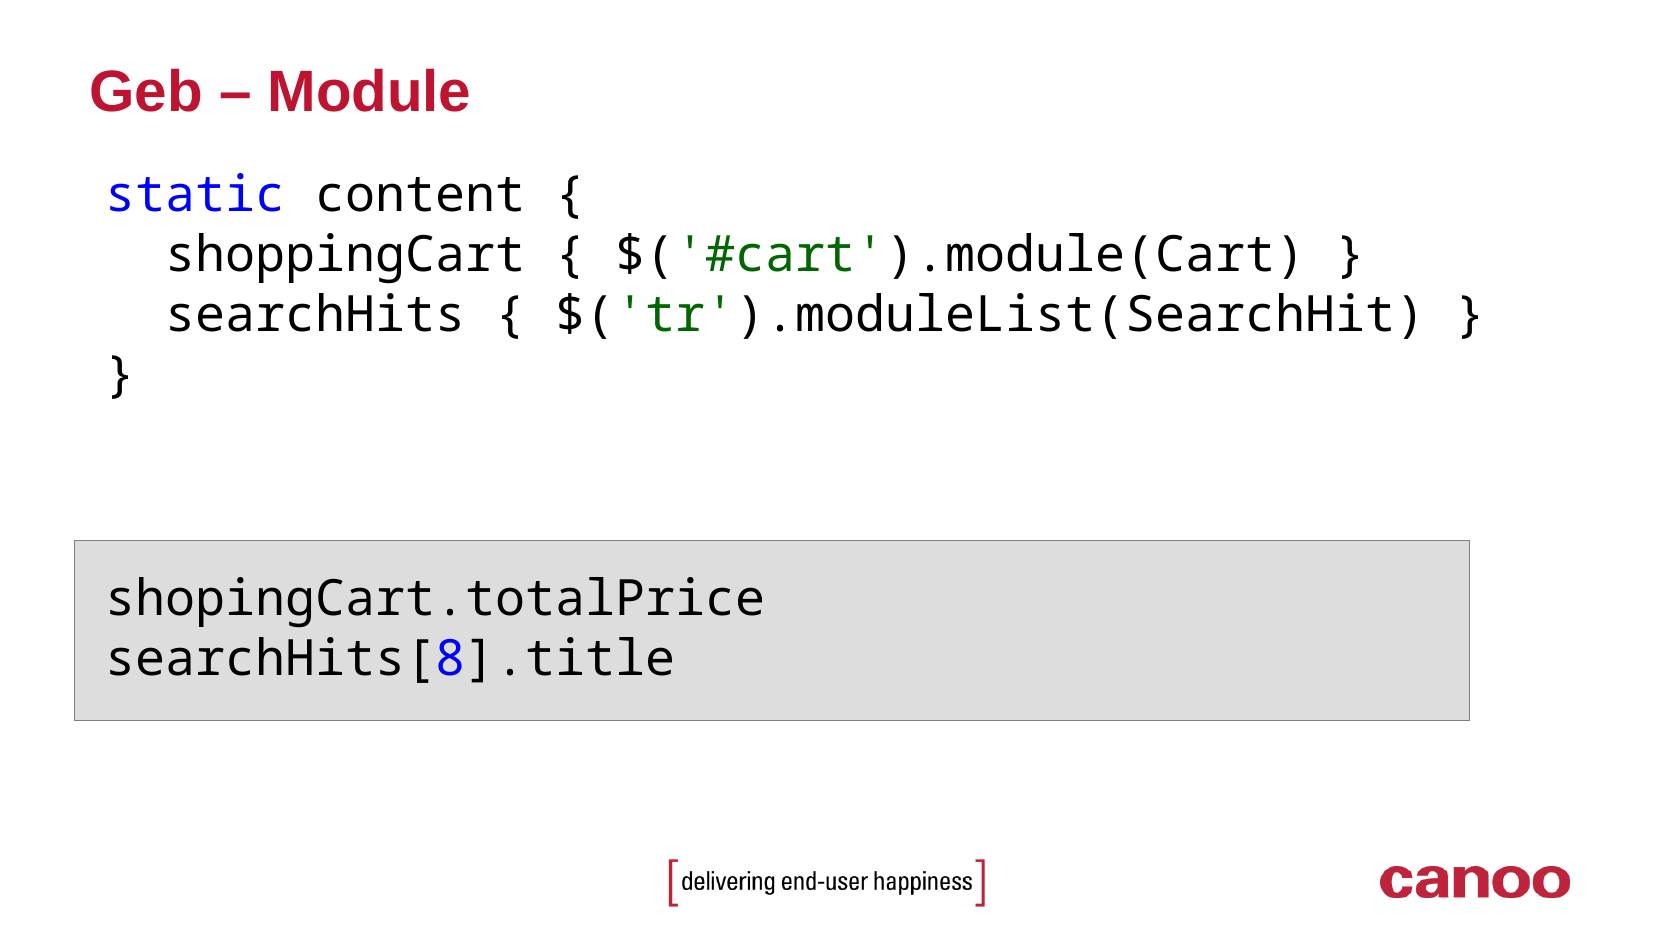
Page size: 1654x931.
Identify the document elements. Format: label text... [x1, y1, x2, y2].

picture [1380, 866, 1570, 898]
picture [662, 856, 991, 910]
text_box [74, 540, 90, 721]
title Geb – Module [75, 45, 1591, 136]
list static content { shoppingCart { $('#cart').module(Cart) } searchHits { $('tr').moduleList(SearchHit) } } shopingCart.totalPrice searchHits[8].title [90, 154, 1621, 856]
